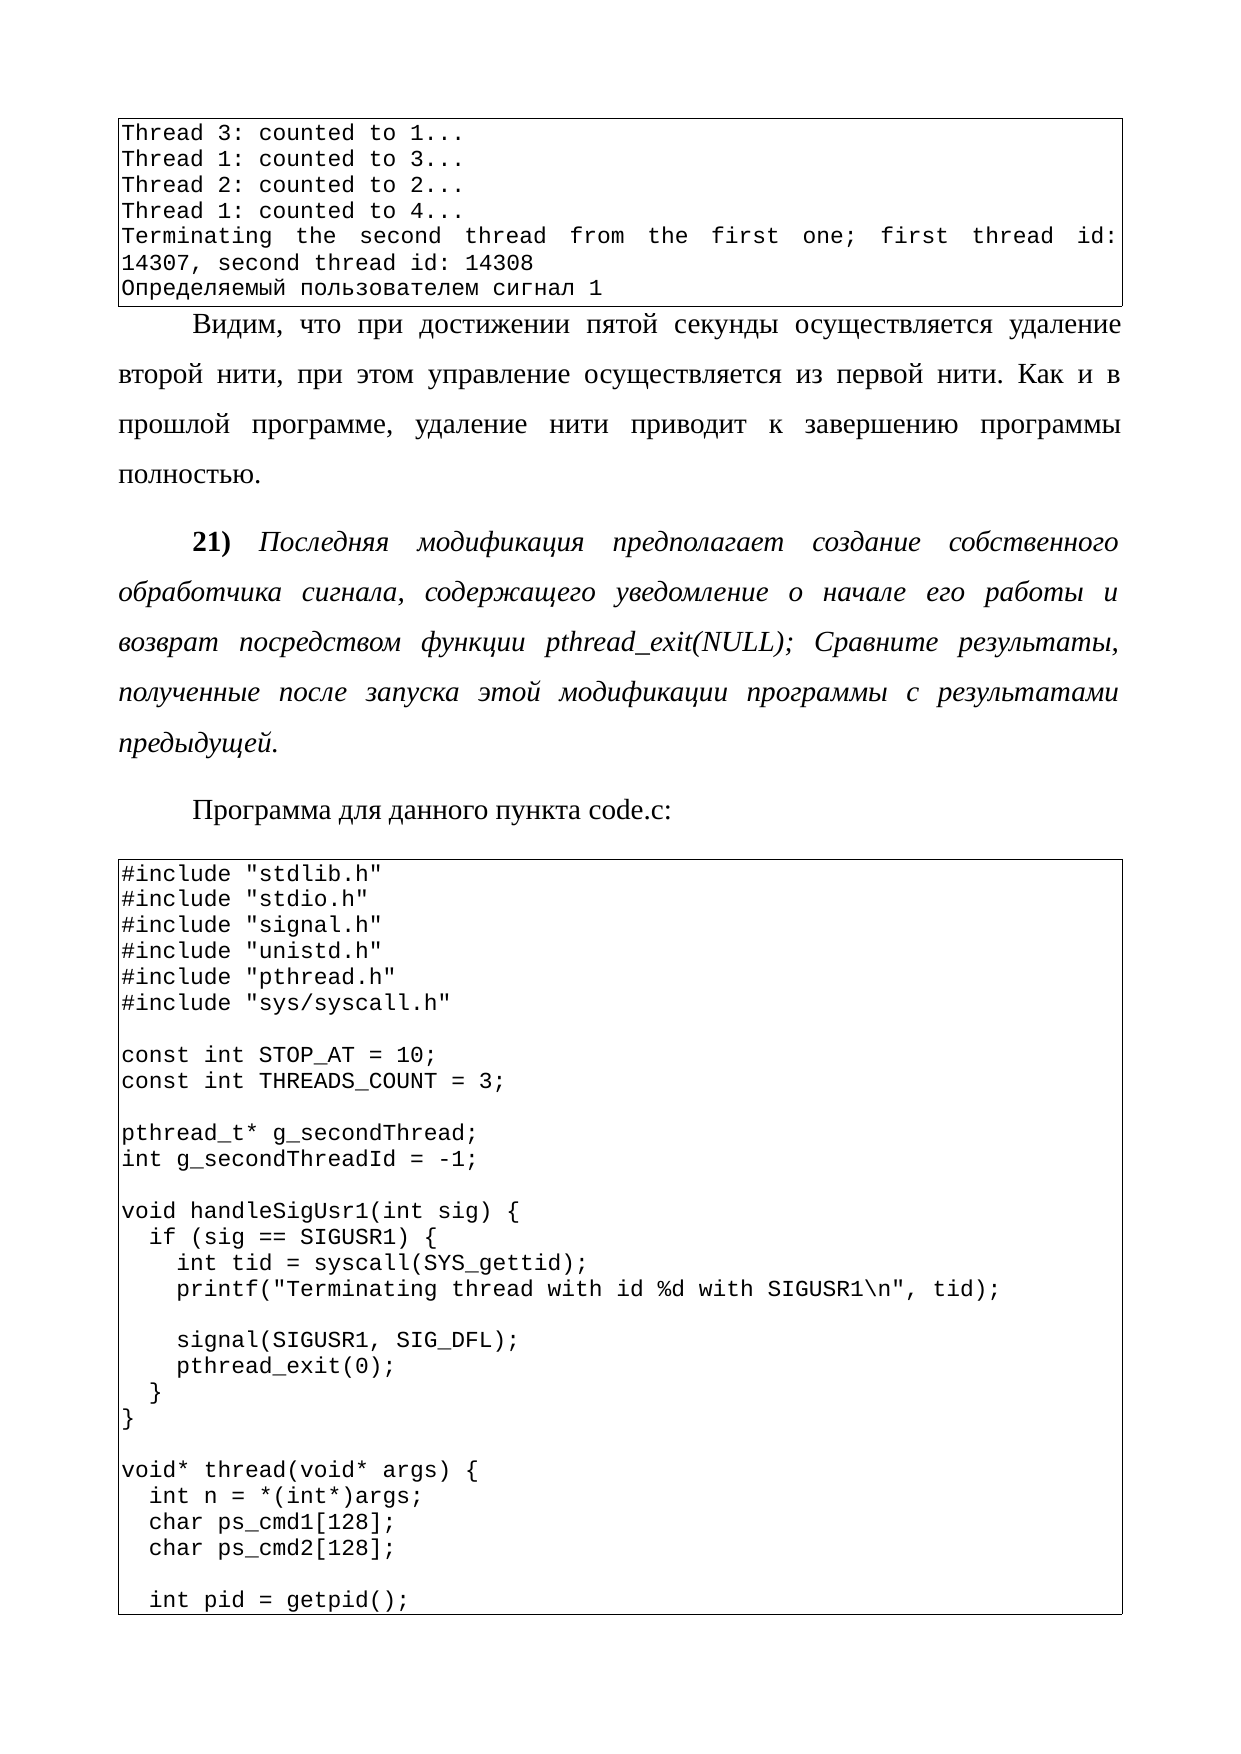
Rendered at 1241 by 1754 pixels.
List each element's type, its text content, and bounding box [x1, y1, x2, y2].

text const int STOP_AT = 10; [119, 1040, 1122, 1066]
text Определяемый пользователем сигнал 1 [119, 274, 1122, 306]
text } [119, 1403, 1122, 1432]
text const int THREADS_COUNT = 3; [119, 1066, 1122, 1095]
text pthread_exit(0); [119, 1352, 1122, 1378]
text signal(SIGUSR1, SIG_DFL); [119, 1326, 1122, 1352]
text if (sig == SIGUSR1) { [119, 1222, 1122, 1248]
text Thread 1: counted to 4... [119, 196, 1122, 222]
text pthread_t* g_secondThread; [119, 1118, 1122, 1144]
text int n = *(int*)args; [119, 1481, 1122, 1507]
text Видим, что при достижении пятой секунды осуществляется удаление второй нити, при этом управление осуществляется из первой нити. Как и в прошлой программе, удаление нити приводит к завершению программы полностью. [118, 307, 1122, 490]
text Terminating the second thread from the first one; first thread id: 14307, second thread id: 14308 [119, 222, 1122, 274]
text void* thread(void* args) { [119, 1455, 1122, 1481]
text void handleSigUsr1(int sig) { [119, 1196, 1122, 1222]
text Thread 2: counted to 2... [119, 170, 1122, 196]
text 21) Последняя модификация предполагает создание собственного обработчика сигнала, содержащего уведомление о начале его работы и возврат посредством функции pthread_exit(NULL); Сравните результаты, полученные после запуска этой модификации программы с результатами предыдущей. [118, 524, 1122, 758]
text int tid = syscall(SYS_gettid); [119, 1248, 1122, 1274]
text } [119, 1378, 1122, 1403]
text #include "signal.h" [119, 911, 1122, 937]
text char ps_cmd1[128]; [119, 1507, 1122, 1533]
text int pid = getpid(); [119, 1585, 1122, 1614]
text int g_secondThreadId = -1; [119, 1144, 1122, 1173]
text #include "stdlib.h" [119, 860, 1122, 885]
text #include "unistd.h" [119, 937, 1122, 963]
text char ps_cmd2[128]; [119, 1533, 1122, 1562]
text #include "stdio.h" [119, 885, 1122, 911]
text #include "sys/syscall.h" [119, 988, 1122, 1017]
text printf("Terminating thread with id %d with SIGUSR1\n", tid); [119, 1274, 1122, 1303]
text Thread 3: counted to 1... [119, 119, 1122, 144]
text Программа для данного пункта code.c: [118, 792, 1122, 825]
text #include "pthread.h" [119, 963, 1122, 988]
text Thread 1: counted to 3... [119, 144, 1122, 170]
